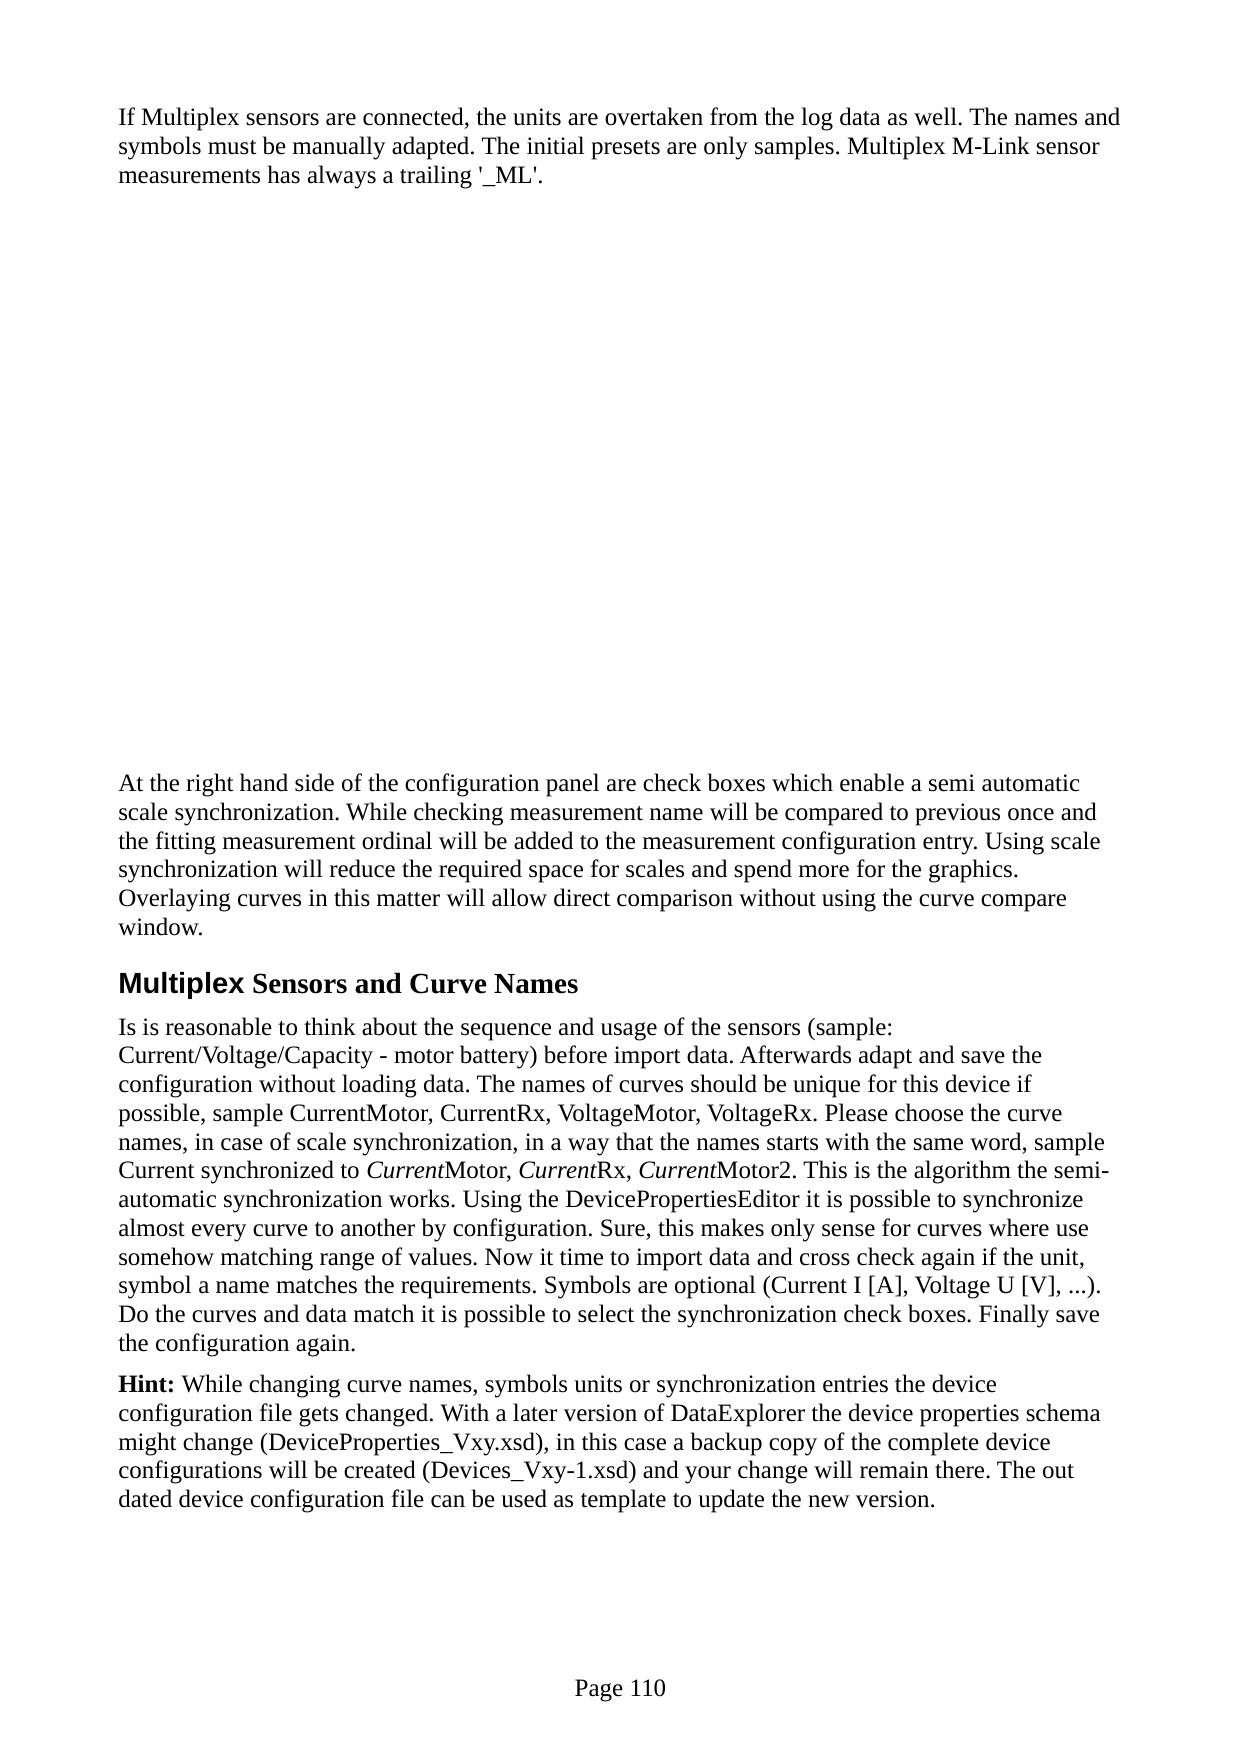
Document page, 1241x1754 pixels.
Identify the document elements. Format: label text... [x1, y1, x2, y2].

text At the right hand side of the configuration panel are check boxes which enable a semi automatic scale synchronization. While checking measurement name will be compared to previous once and the fitting measurement ordinal will be added to the measurement configuration entry. Using scale synchronization will reduce the required space for scales and spend more for the graphics. Overlaying curves in this matter will allow direct comparison without using the curve compare window. [118, 768, 1122, 941]
text Is is reasonable to think about the sequence and usage of the sensors (sample: Current/Voltage/Capacity - motor battery) before import data. Afterwards adapt and save the configuration without loading data. The names of curves should be unique for this device if possible, sample CurrentMotor, CurrentRx, VoltageMotor, VoltageRx. Please choose the curve names, in case of scale synchronization, in a way that the names starts with the same word, sample Current synchronized to CurrentMotor, CurrentRx, CurrentMotor2. This is the algorithm the semi-automatic synchronization works. Using the DevicePropertiesEditor it is possible to synchronize almost every curve to another by configuration. Sure, this makes only sense for curves where use somehow matching range of values. Now it time to import data and cross check again if the unit, symbol a name matches the requirements. Symbols are optional (Current I [A], Voltage U [V], ...). Do the curves and data match it is possible to select the synchronization check boxes. Finally save the configuration again. [118, 1012, 1122, 1357]
subtitle Multiplex Sensors and Curve Names [118, 966, 1122, 999]
text Hint: While changing curve names, symbols units or synchronization entries the device configuration file gets changed. With a later version of DataExplorer the device properties schema might change (DeviceProperties_Vxy.xsd), in this case a backup copy of the complete device configurations will be created (Devices_Vxy-1.xsd) and your change will remain there. The out dated device configuration file can be used as template to update the new version. [118, 1369, 1122, 1513]
text If Multiplex sensors are connected, the units are overtaken from the log data as well. The names and symbols must be manually adapted. The initial presets are only samples. Multiplex M-Link sensor measurements has always a trailing '_ML'. [118, 102, 1122, 188]
